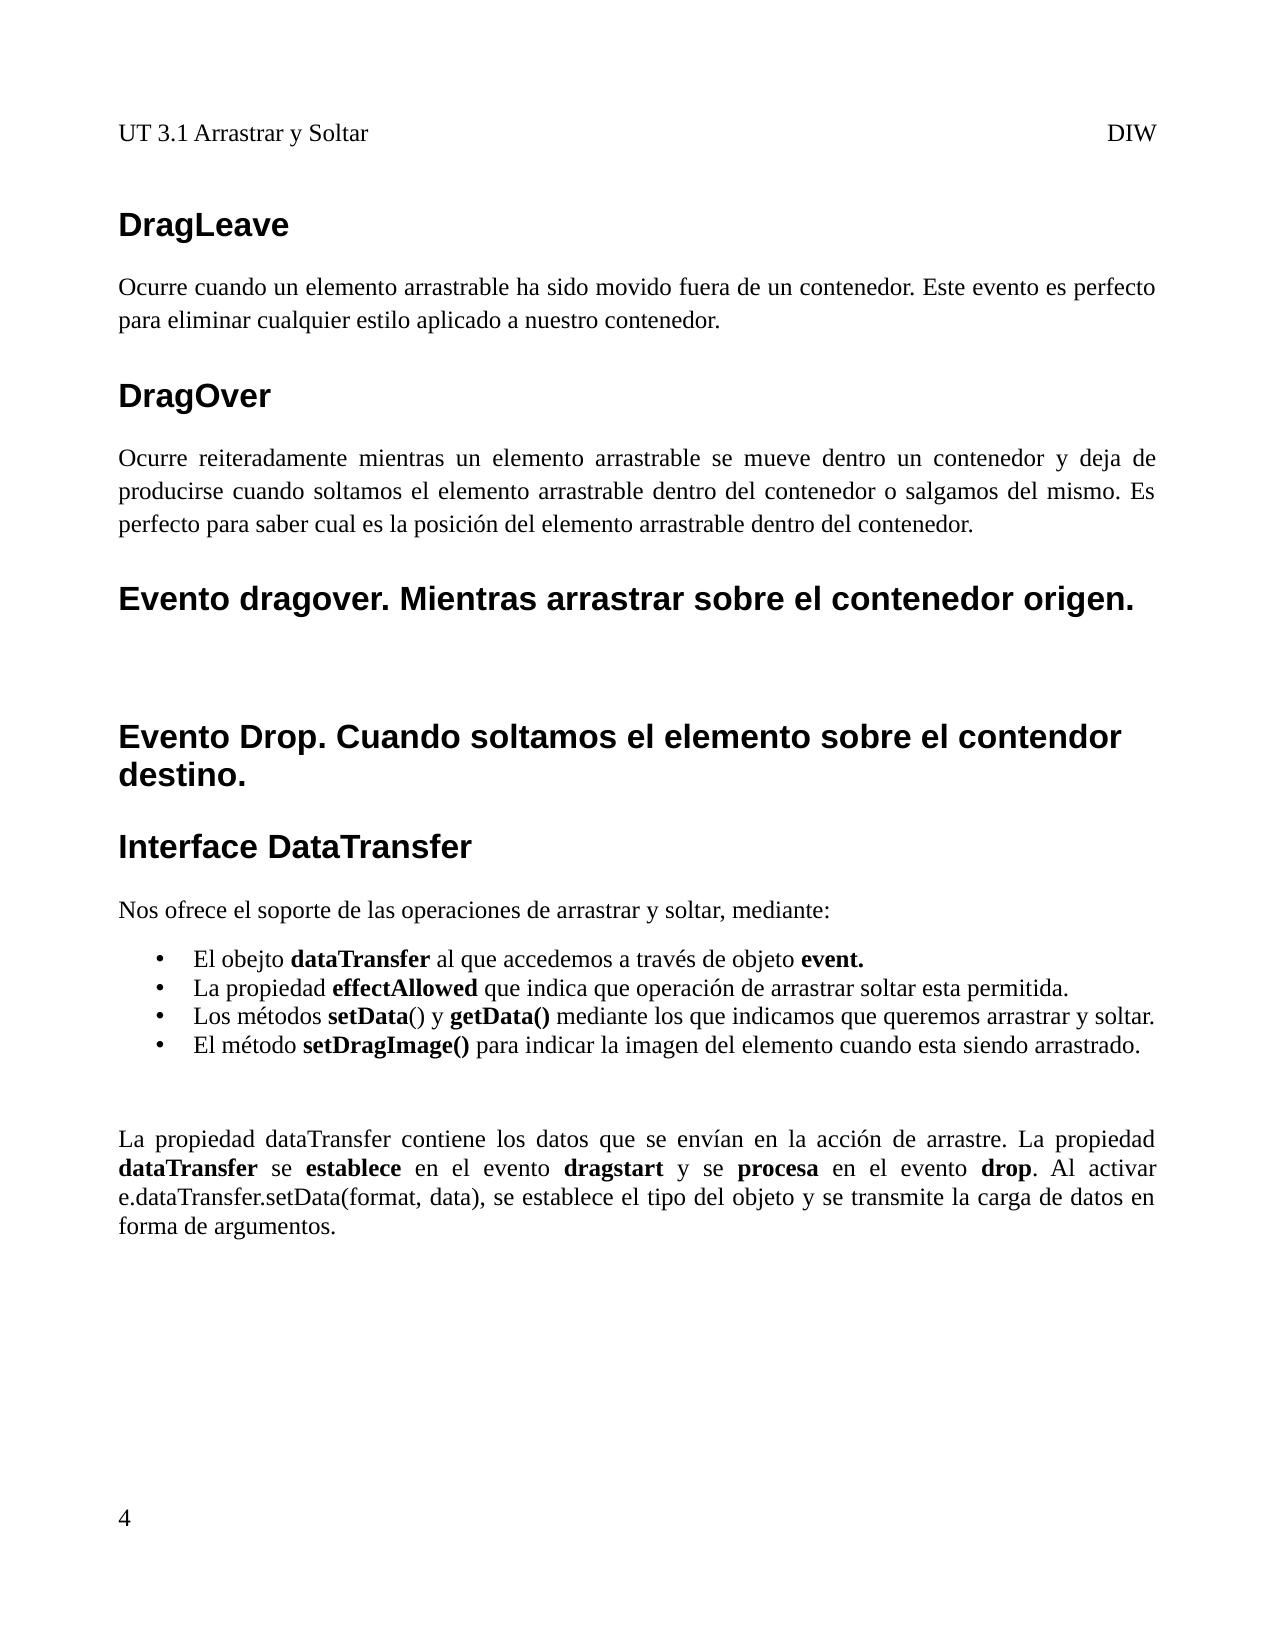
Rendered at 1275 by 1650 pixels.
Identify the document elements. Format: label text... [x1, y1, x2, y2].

text Ocurre reiteradamente mientras un elemento arrastrable se mueve dentro un contenedor y deja de producirse cuando soltamos el elemento arrastrable dentro del contenedor o salgamos del mismo. Es perfecto para saber cual es la posición del elemento arrastrable dentro del contenedor. [118, 443, 1157, 538]
subtitle Interface DataTransfer [118, 827, 1157, 866]
list El método setDragImage() para indicar la imagen del elemento cuando esta siendo arrastrado. [156, 1030, 1157, 1059]
subtitle DragLeave [118, 205, 1157, 244]
list Los métodos setData() y getData() mediante los que indicamos que queremos arrastrar y soltar. [156, 1001, 1157, 1030]
list La propiedad effectAllowed que indica que operación de arrastrar soltar esta permitida. [156, 973, 1157, 1001]
text Ocurre cuando un elemento arrastrable ha sido movido fuera de un contenedor. Este evento es perfecto para eliminar cualquier estilo aplicado a nuestro contenedor. [118, 272, 1157, 334]
subtitle Evento Drop. Cuando soltamos el elemento sobre el contendor destino. [118, 717, 1157, 794]
text La propiedad dataTransfer contiene los datos que se envían en la acción de arrastre. La propiedad dataTransfer se establece en el evento dragstart y se procesa en el evento drop. Al activar e.dataTransfer.setData(format, data), se establece el tipo del objeto y se transmite la carga de datos en forma de argumentos. [118, 1124, 1157, 1239]
text Nos ofrece el soporte de las operaciones de arrastrar y soltar, mediante: [118, 895, 1157, 923]
subtitle Evento dragover. Mientras arrastrar sobre el contenedor origen. [118, 579, 1157, 618]
list El obejto dataTransfer al que accedemos a través de objeto event. [156, 944, 1157, 973]
subtitle DragOver [118, 376, 1157, 414]
